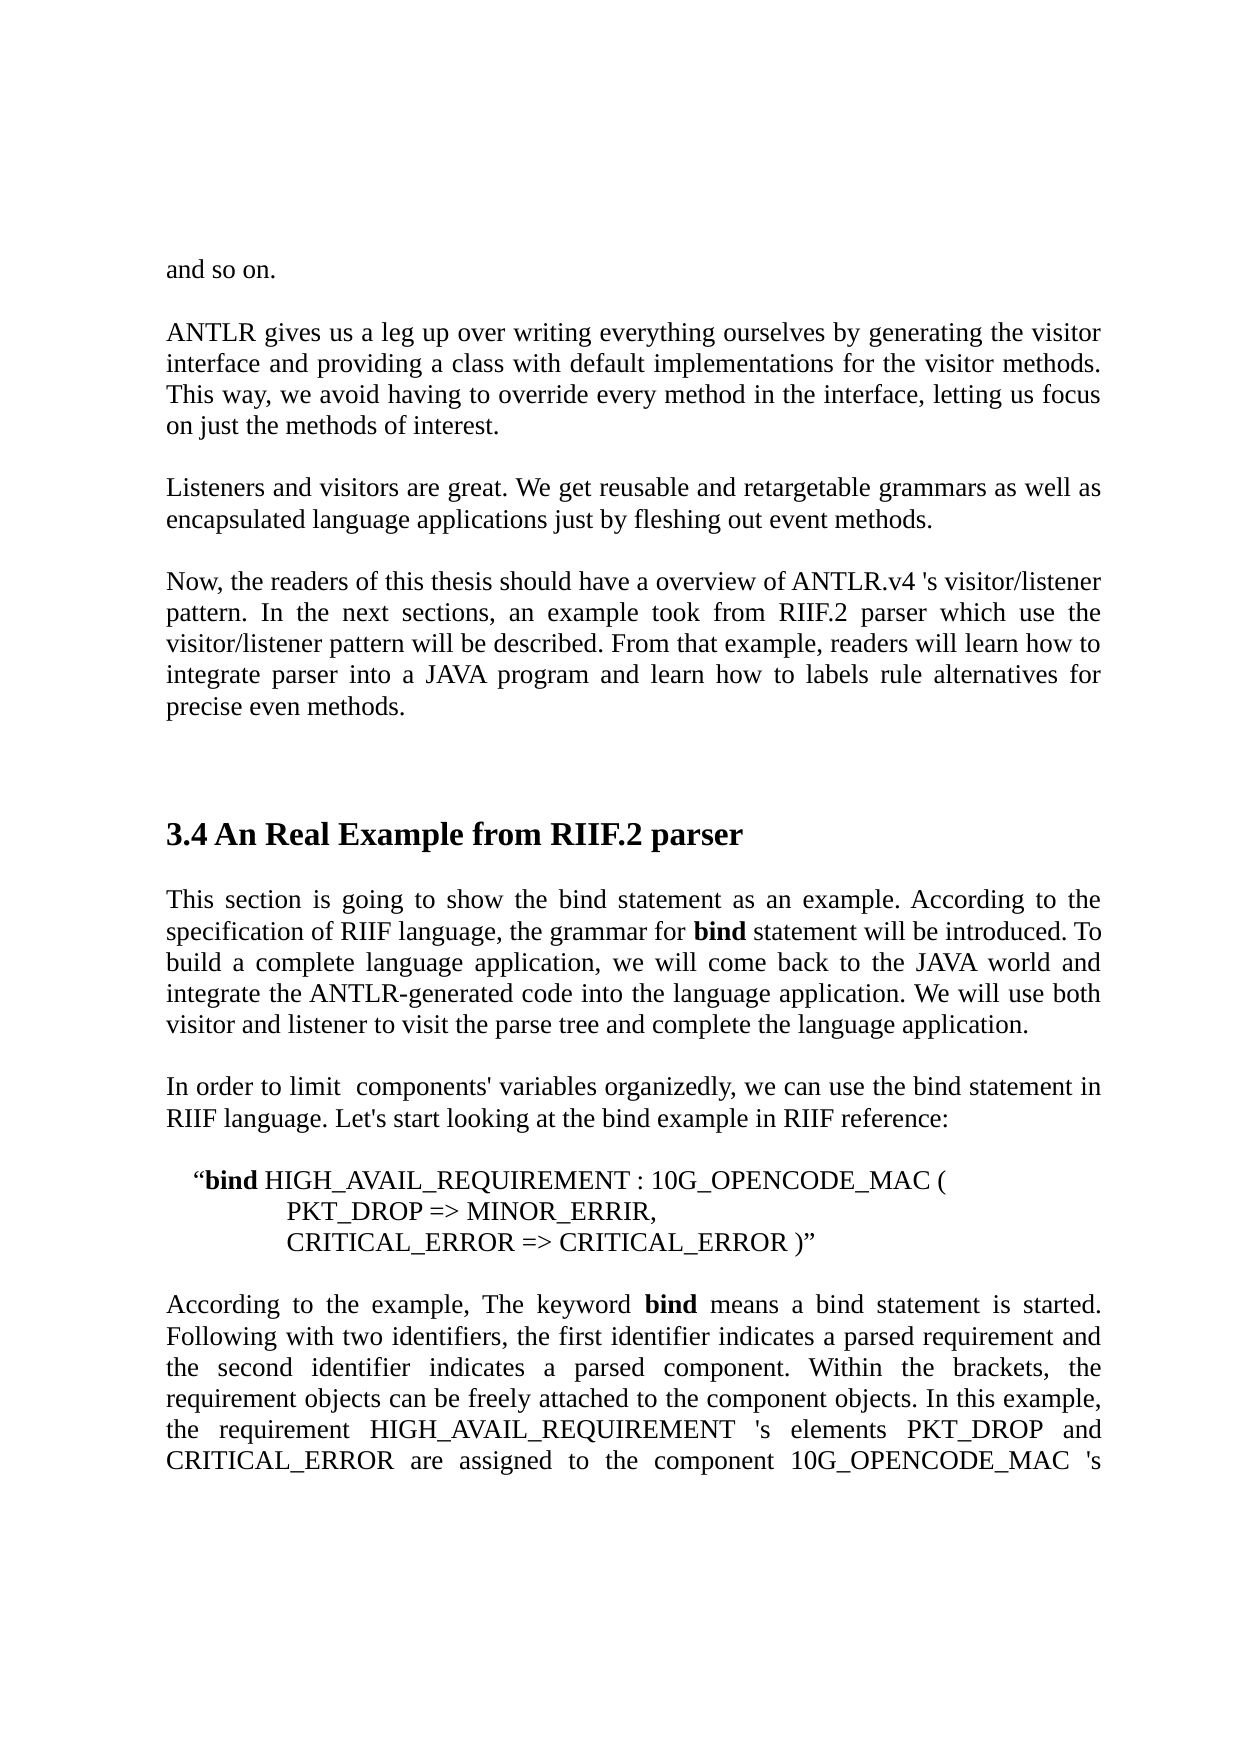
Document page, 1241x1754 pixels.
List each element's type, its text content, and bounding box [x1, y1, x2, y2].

text ANTLR gives us a leg up over writing everything ourselves by generating the visitor interface and providing a class with default implementations for the visitor methods. This way, we avoid having to override every method in the interface, letting us focus on just the methods of interest. [166, 316, 1103, 440]
text This section is going to show the bind statement as an example. According to the specification of RIIF language, the grammar for bind statement will be introduced. To build a complete language application, we will come back to the JAVA world and integrate the ANTLR-generated code into the language application. We will use both visitor and listener to visit the parse tree and complete the language application. [166, 884, 1103, 1039]
text CRITICAL_ERROR => CRITICAL_ERROR )” [166, 1226, 1103, 1257]
text In order to limit components' variables organizedly, we can use the bind statement in RIIF language. Let's start looking at the bind example in RIIF reference: [166, 1071, 1103, 1133]
text 3.4 An Real Example from RIIF.2 parser [166, 814, 1103, 852]
text and so on. [166, 253, 1103, 285]
text PKT_DROP => MINOR_ERRIR, [166, 1195, 1103, 1226]
text Listeners and visitors are great. We get reusable and retargetable grammars as well as encapsulated language applications just by fleshing out event methods. [166, 472, 1103, 534]
text According to the example, The keyword bind means a bind statement is started. Following with two identifiers, the first identifier indicates a parsed requirement and the second identifier indicates a parsed component. Within the brackets, the requirement objects can be freely attached to the component objects. In this example, the requirement HIGH_AVAIL_REQUIREMENT 's elements PKT_DROP and CRITICAL_ERROR are assigned to the component 10G_OPENCODE_MAC 's [166, 1288, 1103, 1475]
text Now, the readers of this thesis should have a overview of ANTLR.v4 's visitor/listener pattern. In the next sections, an example took from RIIF.2 parser which use the visitor/listener pattern will be described. From that example, readers will learn how to integrate parser into a JAVA program and learn how to labels rule alternatives for precise even methods. [166, 565, 1103, 721]
text “bind HIGH_AVAIL_REQUIREMENT : 10G_OPENCODE_MAC ( [166, 1164, 1103, 1195]
